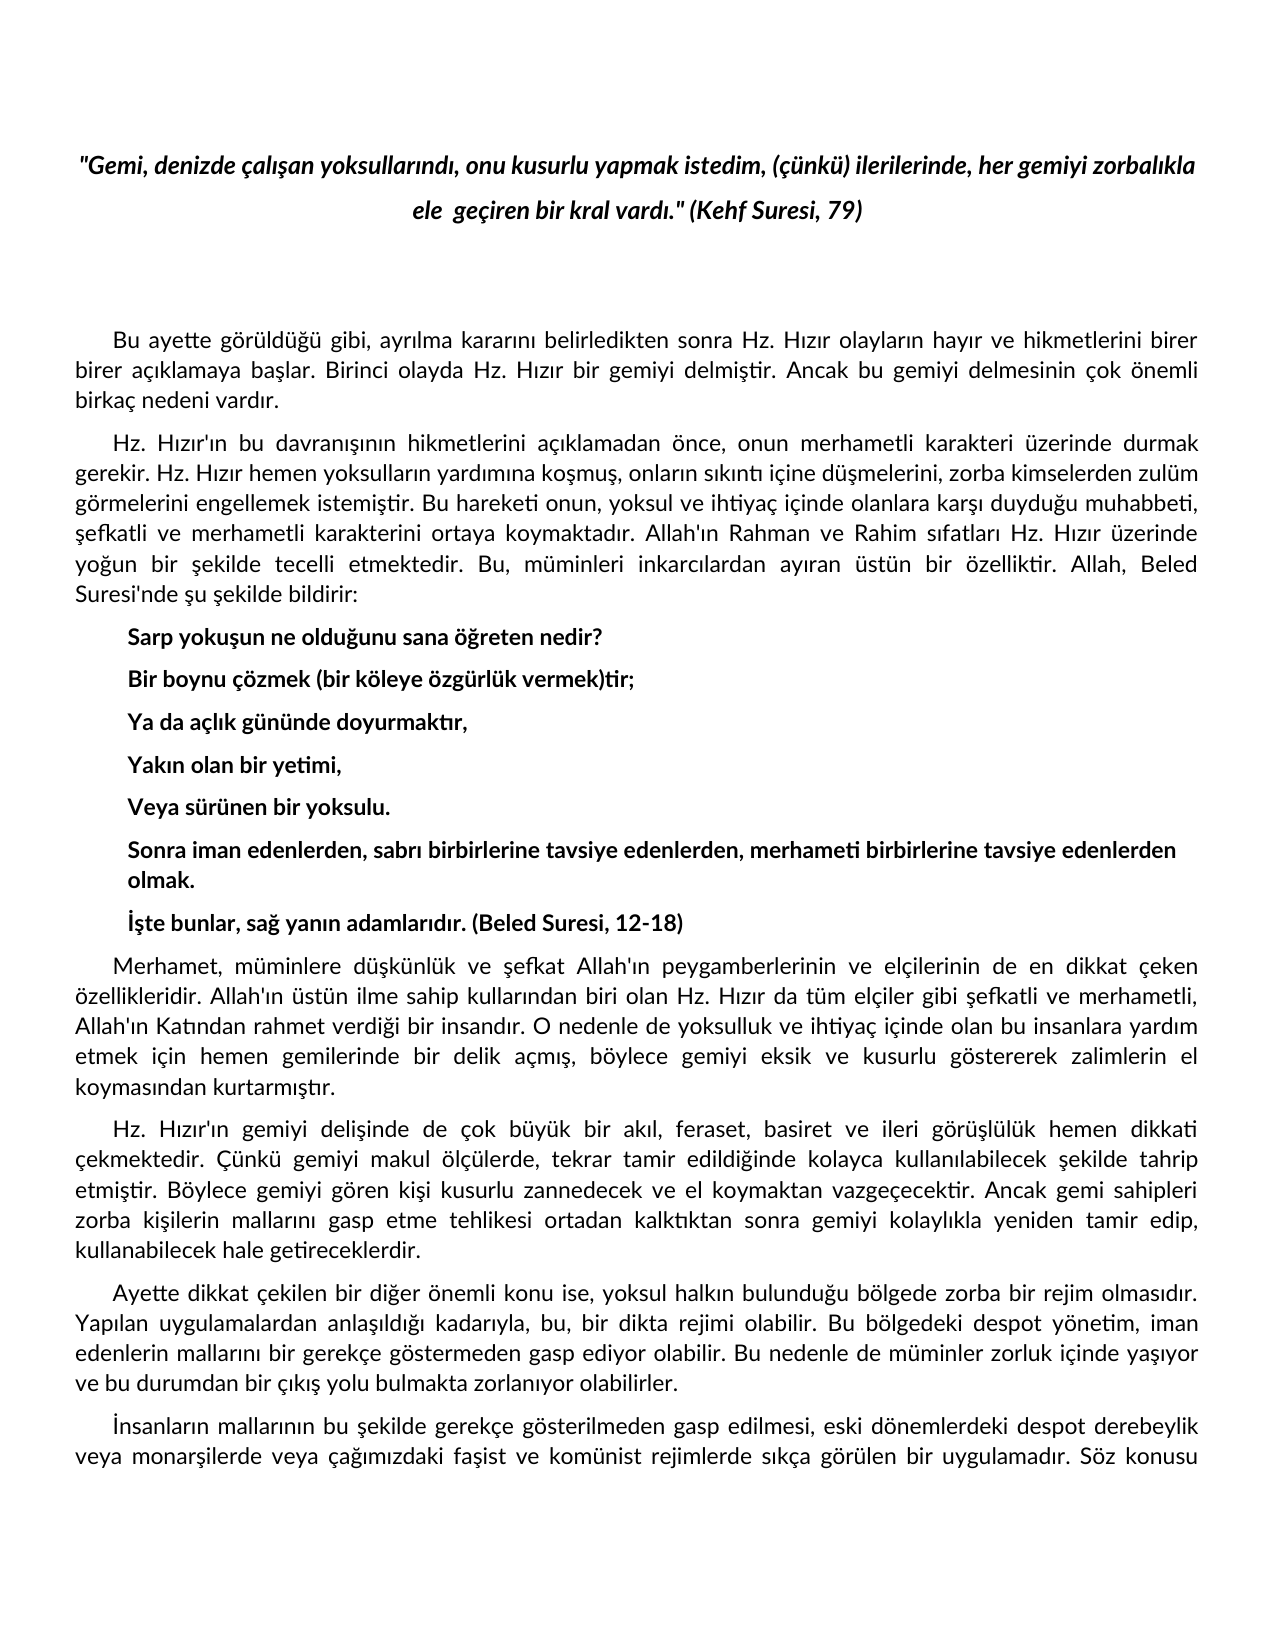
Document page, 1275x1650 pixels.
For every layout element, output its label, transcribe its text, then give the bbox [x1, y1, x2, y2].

text Sonra iman edenlerden, sabrı birbirlerine tavsiye edenlerden, merhameti birbirlerine tavsiye edenlerden olmak. [127, 836, 1177, 893]
text "Gemi, denizde çalışan yoksullarındı, onu kusurlu yapmak istedim, (çünkü) ilerilerinde, her gemiyi zorbalıkla ele geçiren bir kral vardı." (Kehf Suresi, 79) [75, 150, 1200, 225]
text Sarp yokuşun ne olduğunu sana öğreten nedir? [127, 622, 1177, 650]
text Merhamet, müminlere düşkünlük ve şefkat Allah'ın peygamberlerinin ve elçilerinin de en dikkat çeken özellikleridir. Allah'ın üstün ilme sahip kullarından biri olan Hz. Hızır da tüm elçiler gibi şefkatli ve merhametli, Allah'ın Katından rahmet verdiği bir insandır. O nedenle de yoksulluk ve ihtiyaç içinde olan bu insanlara yardım etmek için hemen gemilerinde bir delik açmış, böylece gemiyi eksik ve kusurlu göstererek zalimlerin el koymasından kurtarmıştır. [75, 951, 1200, 1100]
text Hz. Hızır'ın gemiyi delişinde de çok büyük bir akıl, feraset, basiret ve ileri görüşlülük hemen dikkati çekmektedir. Çünkü gemiyi makul ölçülerde, tekrar tamir edildiğinde kolayca kullanılabilecek şekilde tahrip etmiştir. Böylece gemiyi gören kişi kusurlu zannedecek ve el koymaktan vazgeçecektir. Ancak gemi sahipleri zorba kişilerin mallarını gasp etme tehlikesi ortadan kalktıktan sonra gemiyi kolaylıkla yeniden tamir edip, kullanabilecek hale getireceklerdir. [75, 1115, 1200, 1263]
text Yakın olan bir yetimi, [127, 750, 1177, 778]
text İşte bunlar, sağ yanın adamlarıdır. (Beled Suresi, 12-18) [127, 909, 1177, 936]
text Ayette dikkat çekilen bir diğer önemli konu ise, yoksul halkın bulunduğu bölgede zorba bir rejim olmasıdır. Yapılan uygulamalardan anlaşıldığı kadarıyla, bu, bir dikta rejimi olabilir. Bu bölgedeki despot yönetim, iman edenlerin mallarını bir gerekçe göstermeden gasp ediyor olabilir. Bu nedenle de müminler zorluk içinde yaşıyor ve bu durumdan bir çıkış yolu bulmakta zorlanıyor olabilirler. [75, 1278, 1200, 1397]
text Ya da açlık gününde doyurmaktır, [127, 708, 1177, 735]
text Bu ayette görüldüğü gibi, ayrılma kararını belirledikten sonra Hz. Hızır olayların hayır ve hikmetlerini birer birer açıklamaya başlar. Birinci olayda Hz. Hızır bir gemiyi delmiştir. Ancak bu gemiyi delmesinin çok önemli birkaç nedeni vardır. [75, 325, 1200, 413]
text Veya sürünen bir yoksulu. [127, 793, 1177, 821]
text Hz. Hızır'ın bu davranışının hikmetlerini açıklamadan önce, onun merhametli karakteri üzerinde durmak gerekir. Hz. Hızır hemen yoksulların yardımına koşmuş, onların sıkıntı içine düşmelerini, zorba kimselerden zulüm görmelerini engellemek istemiştir. Bu hareketi onun, yoksul ve ihtiyaç içinde olanlara karşı duyduğu muhabbeti, şefkatli ve merhametli karakterini ortaya koymaktadır. Allah'ın Rahman ve Rahim sıfatları Hz. Hızır üzerinde yoğun bir şekilde tecelli etmektedir. Bu, müminleri inkarcılardan ayıran üstün bir özelliktir. Allah, Beled Suresi'nde şu şekilde bildirir: [75, 428, 1200, 607]
text Bir boynu çözmek (bir köleye özgürlük vermek)tir; [127, 665, 1177, 692]
text İnsanların mallarının bu şekilde gerekçe gösterilmeden gasp edilmesi, eski dönemlerdeki despot derebeylik veya monarşilerde veya çağımızdaki faşist ve komünist rejimlerde sıkça görülen bir uygulamadır. Söz konusu [75, 1412, 1200, 1469]
